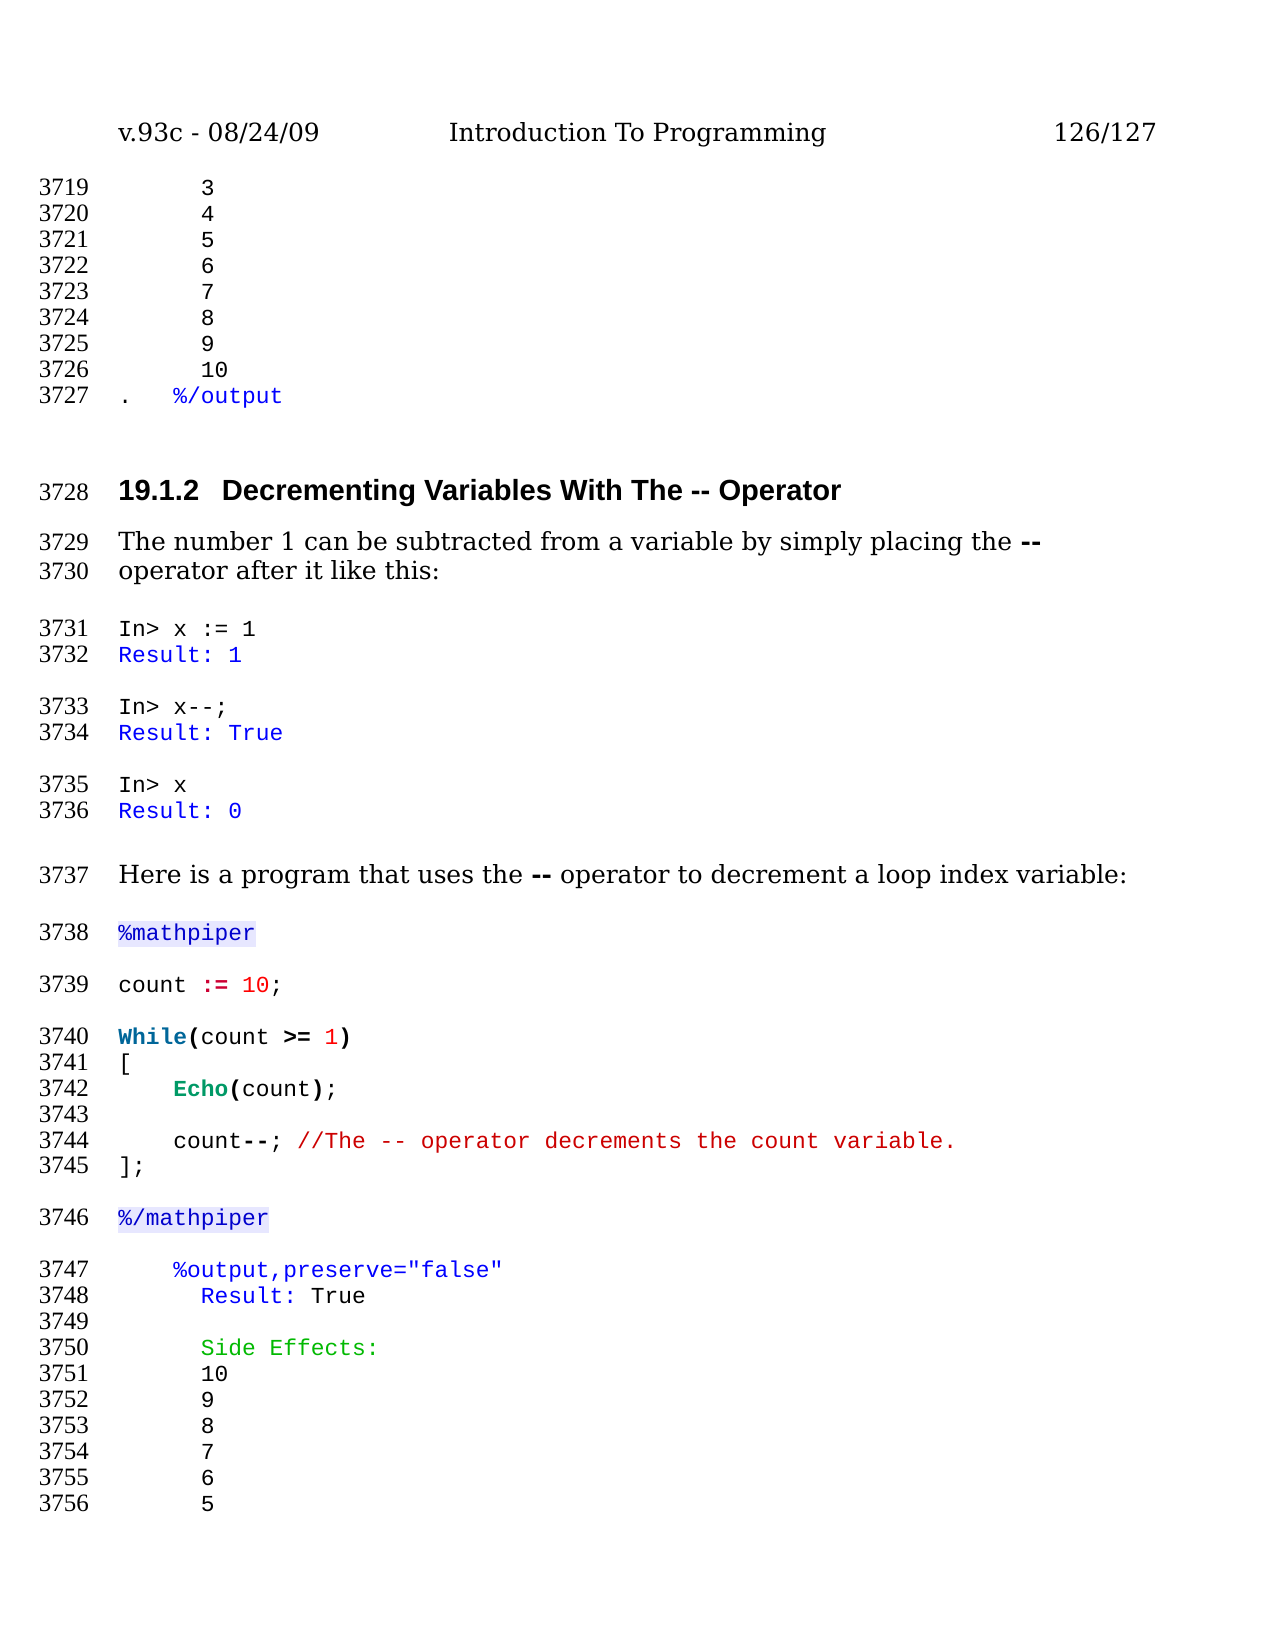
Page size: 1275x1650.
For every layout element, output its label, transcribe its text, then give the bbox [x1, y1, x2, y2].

text 9 [118, 1388, 1157, 1414]
text Result: 1 [118, 644, 1157, 669]
text %mathpiper [118, 921, 1157, 947]
text count := 10; [118, 973, 1157, 999]
text 7 [118, 281, 1157, 306]
text ]; [118, 1155, 1157, 1181]
text 3 [118, 177, 1157, 203]
text 6 [118, 1466, 1157, 1492]
text 10 [118, 358, 1157, 384]
text In> x--; [118, 696, 1157, 721]
text 5 [118, 229, 1157, 254]
text Side Effects: [118, 1336, 1157, 1362]
text 9 [118, 332, 1157, 358]
text Result: True [118, 721, 1157, 747]
text In> x := 1 [118, 618, 1157, 644]
text Here is a program that uses the -- operator to decrement a loop index variable: [118, 860, 1157, 889]
text The number 1 can be subtracted from a variable by simply placing the -- operator after it like this: [118, 527, 1157, 586]
text %/mathpiper [118, 1207, 1157, 1233]
text Echo(count); [118, 1077, 1157, 1103]
text . %/output [118, 384, 1157, 410]
text Result: 0 [118, 799, 1157, 825]
text 7 [118, 1440, 1157, 1466]
text 4 [118, 203, 1157, 229]
subtitle Decrementing Variables With The -- Operator [118, 473, 1157, 506]
text Result: True [118, 1284, 1157, 1311]
text 10 [118, 1362, 1157, 1388]
text count--; //The -- operator decrements the count variable. [118, 1129, 1157, 1155]
text 8 [118, 306, 1157, 332]
text 5 [118, 1492, 1157, 1518]
text 6 [118, 254, 1157, 281]
text %output,preserve="false" [118, 1259, 1157, 1284]
text 8 [118, 1414, 1157, 1440]
text While(count >= 1) [118, 1025, 1157, 1051]
text In> x [118, 773, 1157, 799]
text [ [118, 1051, 1157, 1077]
